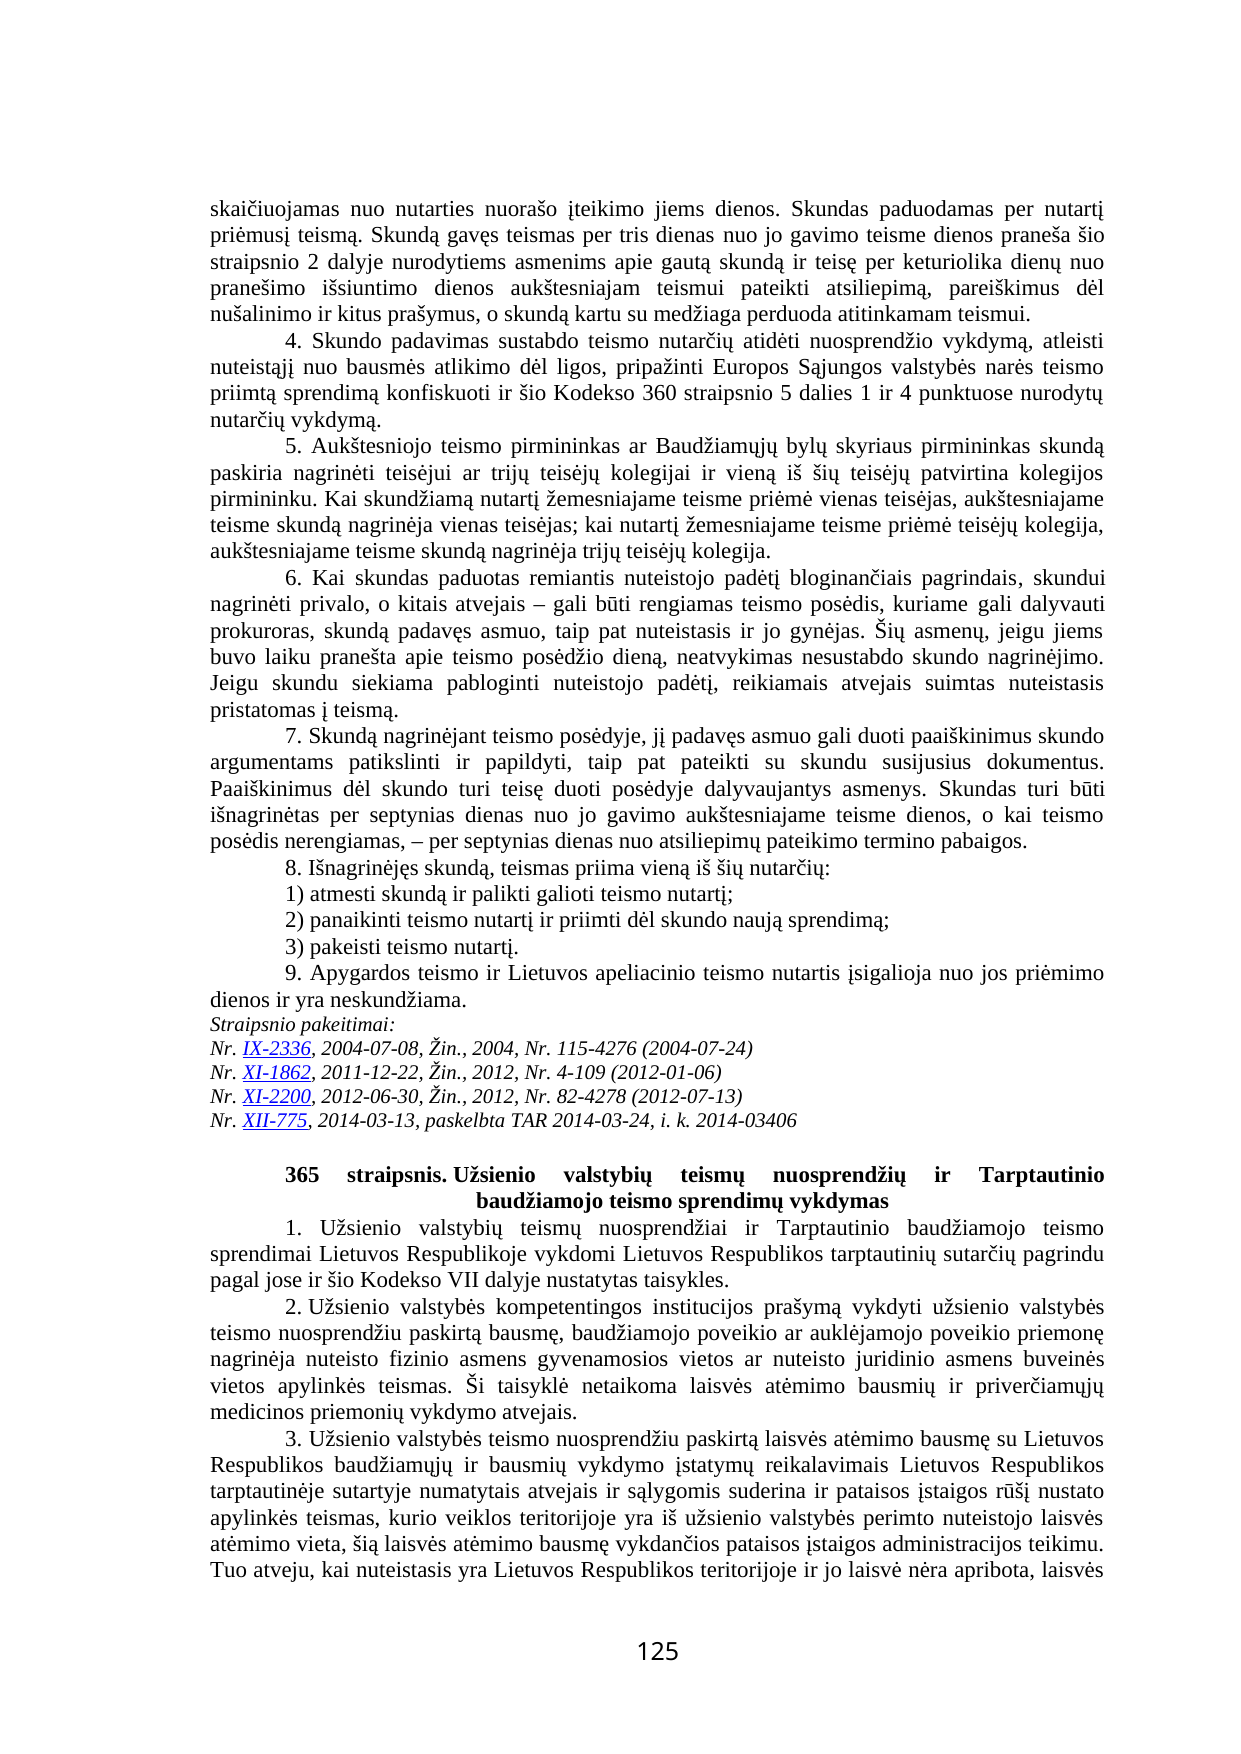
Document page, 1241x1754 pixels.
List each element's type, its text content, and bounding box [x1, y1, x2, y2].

text 2. Užsienio valstybės kompetentingos institucijos prašymą vykdyti užsienio valstybės teismo nuosprendžiu paskirtą bausmę, baudžiamojo poveikio ar auklėjamojo poveikio priemonę nagrinėja nuteisto fizinio asmens gyvenamosios vietos ar nuteisto juridinio asmens buveinės vietos apylinkės teismas. Ši taisyklė netaikoma laisvės atėmimo bausmių ir priverčiamųjų medicinos priemonių vykdymo atvejais. [210, 1293, 1106, 1424]
text Nr. XII-775, 2014-03-13, paskelbta TAR 2014-03-24, i. k. 2014-03406 [210, 1108, 1106, 1132]
text Nr. XI-2200, 2012-06-30, Žin., 2012, Nr. 82-4278 (2012-07-13) [210, 1084, 1106, 1108]
text 5. Aukštesniojo teismo pirmininkas ar Baudžiamųjų bylų skyriaus pirmininkas skundą paskiria nagrinėti teisėjui ar trijų teisėjų kolegijai ir vieną iš šių teisėjų patvirtina kolegijos pirmininku. Kai skundžiamą nutartį žemesniajame teisme priėmė vienas teisėjas, aukštesniajame teisme skundą nagrinėja vienas teisėjas; kai nutartį žemesniajame teisme priėmė teisėjų kolegija, aukštesniajame teisme skundą nagrinėja trijų teisėjų kolegija. [210, 432, 1106, 564]
text 3. Užsienio valstybės teismo nuosprendžiu paskirtą laisvės atėmimo bausmę su Lietuvos Respublikos baudžiamųjų ir bausmių vykdymo įstatymų reikalavimais Lietuvos Respublikos tarptautinėje sutartyje numatytais atvejais ir sąlygomis suderina ir pataisos įstaigos rūšį nustato apylinkės teismas, kurio veiklos teritorijoje yra iš užsienio valstybės perimto nuteistojo laisvės atėmimo vieta, šią laisvės atėmimo bausmę vykdančios pataisos įstaigos administracijos teikimu. Tuo atveju, kai nuteistasis yra Lietuvos Respublikos teritorijoje ir jo laisvė nėra apribota, laisvės [210, 1424, 1106, 1583]
text 1) atmesti skundą ir palikti galioti teismo nutartį; [210, 880, 1106, 907]
text 8. Išnagrinėjęs skundą, teismas priima vieną iš šių nutarčių: [210, 854, 1106, 880]
text 1. Užsienio valstybių teismų nuosprendžiai ir Tarptautinio baudžiamojo teismo sprendimai Lietuvos Respublikoje vykdomi Lietuvos Respublikos tarptautinių sutarčių pagrindu pagal jose ir šio Kodekso VII dalyje nustatytas taisykles. [210, 1214, 1106, 1293]
text 2) panaikinti teismo nutartį ir priimti dėl skundo naują sprendimą; [210, 907, 1106, 933]
text Nr. IX-2336, 2004-07-08, Žin., 2004, Nr. 115-4276 (2004-07-24) [210, 1036, 1106, 1060]
text 365 straipsnis. Užsienio valstybių teismų nuosprendžių ir Tarptautinio baudžiamojo teismo sprendimų vykdymas [285, 1161, 1106, 1214]
text 4. Skundo padavimas sustabdo teismo nutarčių atidėti nuosprendžio vykdymą, atleisti nuteistąjį nuo bausmės atlikimo dėl ligos, pripažinti Europos Sąjungos valstybės narės teismo priimtą sprendimą konfiskuoti ir šio Kodekso 360 straipsnio 5 dalies 1 ir 4 punktuose nurodytų nutarčių vykdymą. [210, 327, 1106, 432]
text Straipsnio pakeitimai: [210, 1012, 1106, 1036]
text 7. Skundą nagrinėjant teismo posėdyje, jį padavęs asmuo gali duoti paaiškinimus skundo argumentams patikslinti ir papildyti, taip pat pateikti su skundu susijusius dokumentus. Paaiškinimus dėl skundo turi teisę duoti posėdyje dalyvaujantys asmenys. Skundas turi būti išnagrinėtas per septynias dienas nuo jo gavimo aukštesniajame teisme dienos, o kai teismo posėdis nerengiamas, – per septynias dienas nuo atsiliepimų pateikimo termino pabaigos. [210, 722, 1106, 854]
text 3) pakeisti teismo nutartį. [210, 933, 1106, 959]
text Nr. XI-1862, 2011-12-22, Žin., 2012, Nr. 4-109 (2012-01-06) [210, 1060, 1106, 1084]
text skaičiuojamas nuo nutarties nuorašo įteikimo jiems dienos. Skundas paduodamas per nutartį priėmusį teismą. Skundą gavęs teismas per tris dienas nuo jo gavimo teisme dienos praneša šio straipsnio 2 dalyje nurodytiems asmenims apie gautą skundą ir teisę per keturiolika dienų nuo pranešimo išsiuntimo dienos aukštesniajam teismui pateikti atsiliepimą, pareiškimus dėl nušalinimo ir kitus prašymus, o skundą kartu su medžiaga perduoda atitinkamam teismui. [210, 195, 1106, 327]
text 9. Apygardos teismo ir Lietuvos apeliacinio teismo nutartis įsigalioja nuo jos priėmimo dienos ir yra neskundžiama. [210, 959, 1106, 1012]
text 6. Kai skundas paduotas remiantis nuteistojo padėtį bloginančiais pagrindais, skundui nagrinėti privalo, o kitais atvejais – gali būti rengiamas teismo posėdis, kuriame gali dalyvauti prokuroras, skundą padavęs asmuo, taip pat nuteistasis ir jo gynėjas. Šių asmenų, jeigu jiems buvo laiku pranešta apie teismo posėdžio dieną, neatvykimas nesustabdo skundo nagrinėjimo. Jeigu skundu siekiama pabloginti nuteistojo padėtį, reikiamais atvejais suimtas nuteistasis pristatomas į teismą. [210, 564, 1106, 722]
